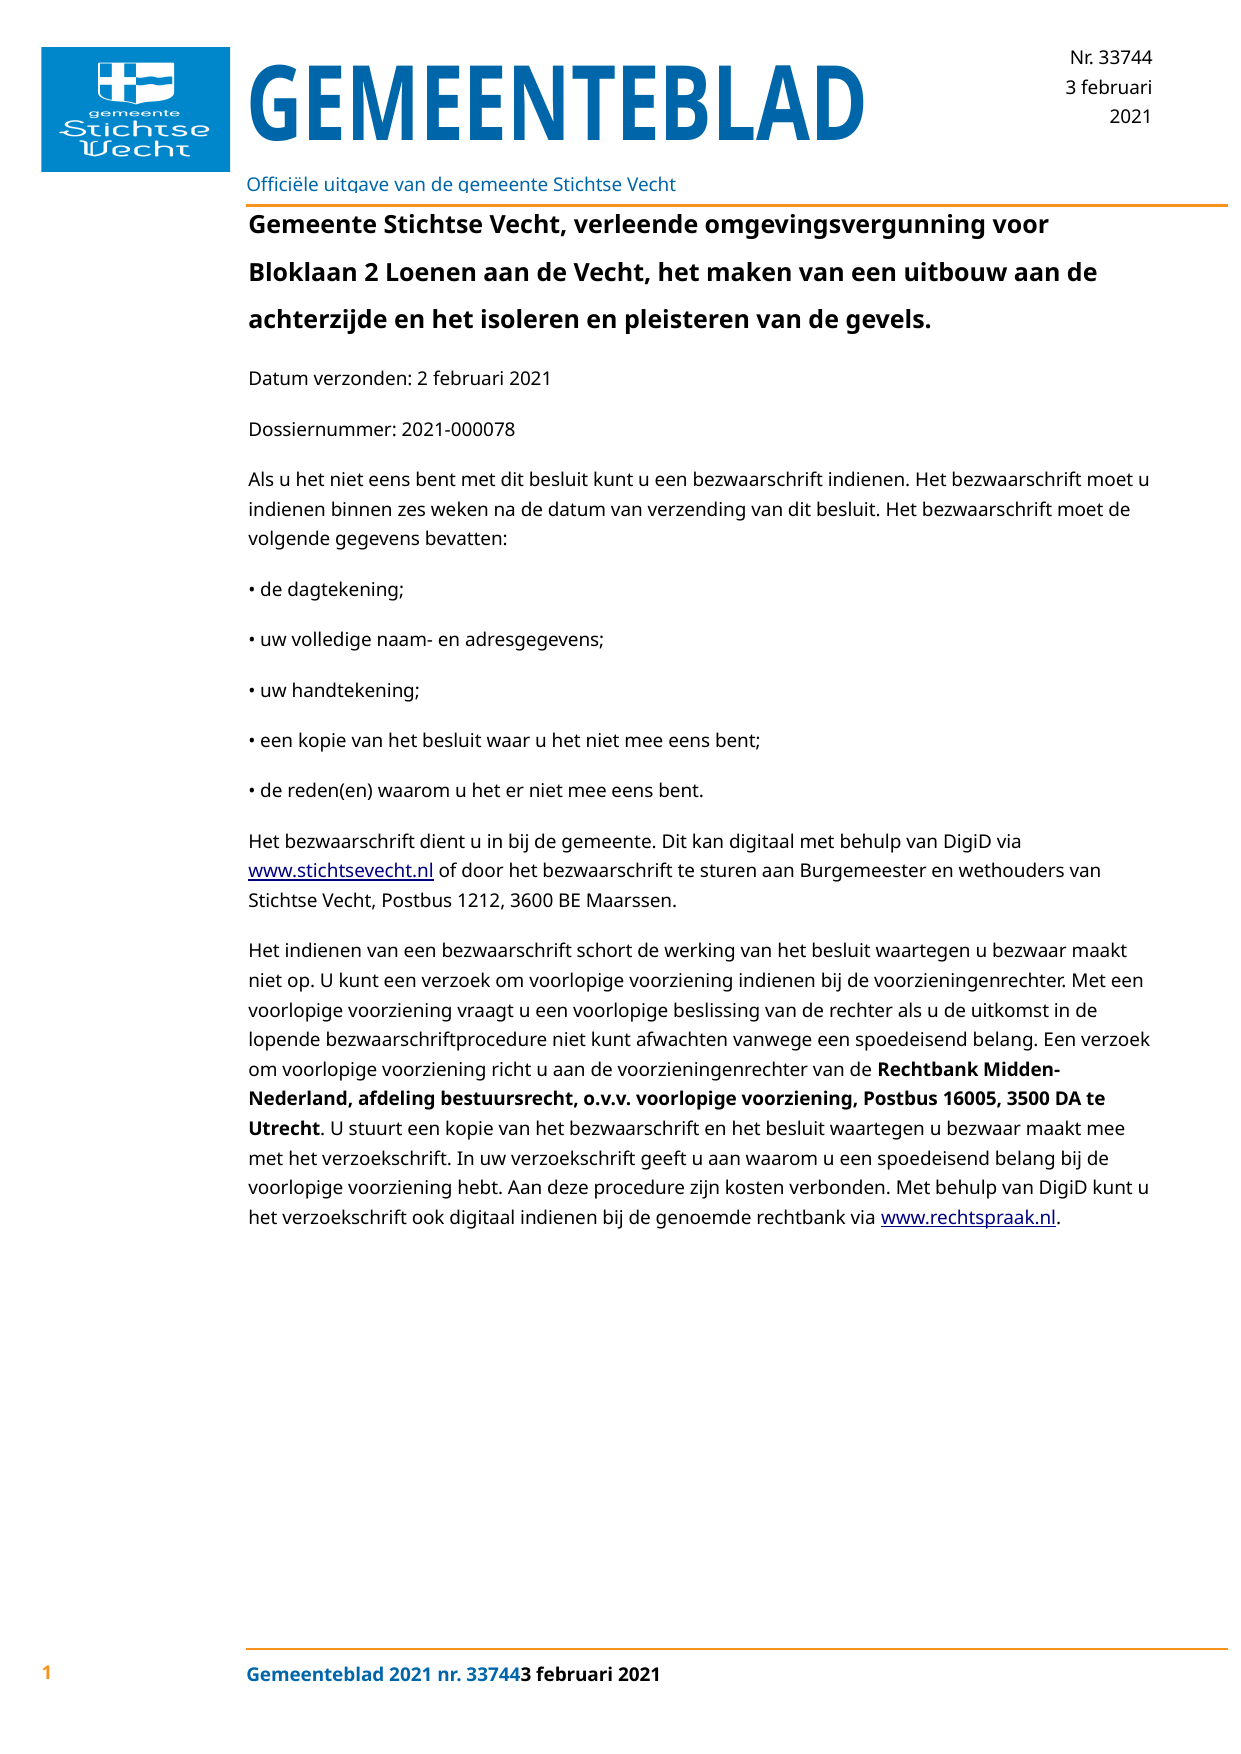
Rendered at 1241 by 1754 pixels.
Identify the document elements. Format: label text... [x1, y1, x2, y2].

text Het indienen van een bezwaarschrift schort de werking van het besluit waartegen u bezwaar maakt niet op. U kunt een verzoek om voorlopige voorziening indienen bij de voorzieningenrechter. Met een voorlopige voorziening vraagt u een voorlopige beslissing van de rechter als u de uitkomst in de lopende bezwaarschriftprocedure niet kunt afwachten vanwege een spoedeisend belang. Een verzoek om voorlopige voorziening richt u aan de voorzieningenrechter van de Rechtbank Midden-Nederland, afdeling bestuursrecht, o.v.v. voorlopige voorziening, Postbus 16005, 3500 DA te Utrecht. U stuurt een kopie van het bezwaarschrift en het besluit waartegen u bezwaar maakt mee met het verzoekschrift. In uw verzoekschrift geeft u aan waarom u een spoedeisend belang bij de voorlopige voorziening hebt. Aan deze procedure zijn kosten verbonden. Met behulp van DigiD kunt u het verzoekschrift ook digitaal indienen bij de genoemde rechtbank via www.rechtspraak.nl. [248, 938, 1152, 1229]
text • uw handtekening; [248, 677, 1152, 702]
picture [137, 63, 174, 103]
text • een kopie van het besluit waar u het niet mee eens bent; [248, 727, 1152, 753]
text Datum verzonden: 2 februari 2021 [248, 366, 1152, 391]
text Dossiernummer: 2021-000078 [248, 416, 1152, 442]
text • de reden(en) waarom u het er niet mee eens bent. [248, 778, 1152, 803]
text • uw volledige naam- en adresgegevens; [248, 626, 1152, 652]
text Gemeente Stichtse Vecht, verleende omgevingsvergunning voor Bloklaan 2 Loenen aan de Vecht, het maken van een uitbouw aan de achterzijde en het isoleren en pleisteren van de gevels. [248, 207, 1152, 336]
text Als u het niet eens bent met dit besluit kunt u een bezwaarschrift indienen. Het bezwaarschrift moet u indienen binnen zes weken na de datum van verzending van dit besluit. Het bezwaarschrift moet de volgende gegevens bevatten: [248, 466, 1152, 551]
text • de dagtekening; [248, 576, 1152, 602]
picture [99, 63, 135, 101]
text Het bezwaarschrift dient u in bij de gemeente. Dit kan digitaal met behulp van DigiD via www.stichtsevecht.nl of door het bezwaarschrift te sturen aan Burgemeester en wethouders van Stichtse Vecht, Postbus 1212, 3600 BE Maarssen. [248, 828, 1152, 913]
